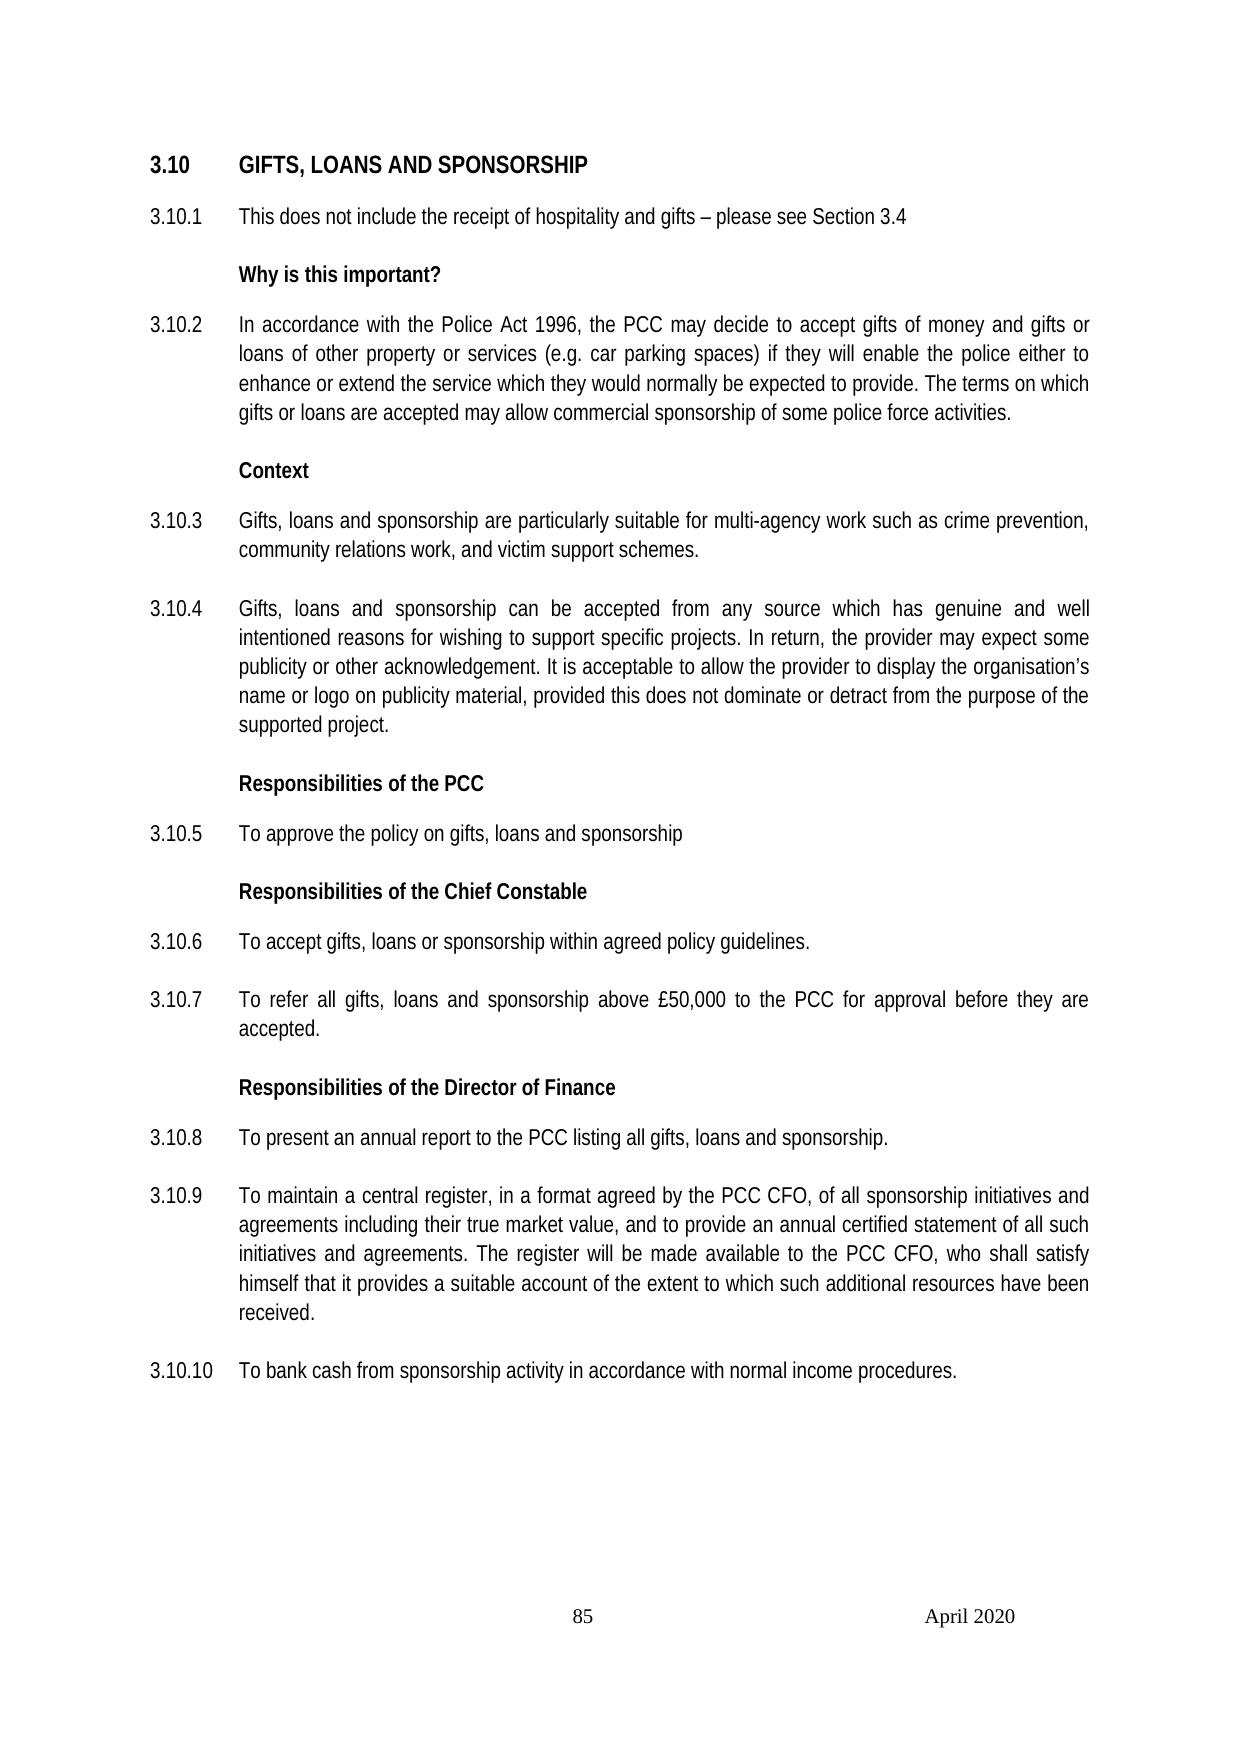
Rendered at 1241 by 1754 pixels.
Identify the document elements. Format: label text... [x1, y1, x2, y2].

list To maintain a central register, in a format agreed by the PCC CFO, of all sponsorship initiatives and agreements including their true market value, and to provide an annual certified statement of all such initiatives and agreements. The register will be made available to the PCC CFO, who shall satisfy himself that it provides a suitable account of the extent to which such additional resources have been received. [150, 1179, 1090, 1325]
text Responsibilities of the Director of Finance [150, 1071, 1090, 1100]
text Why is this important? [150, 258, 1090, 287]
list Gifts, loans and sponsorship can be accepted from any source which has genuine and well intentioned reasons for wishing to support specific projects. In return, the provider may expect some publicity or other acknowledgement. It is acceptable to allow the provider to display the organisation’s name or logo on publicity material, provided this does not dominate or detract from the purpose of the supported project. [150, 592, 1090, 737]
text 3.10 GIFTS, LOANS AND SPONSORSHIP [150, 150, 1090, 179]
list To refer all gifts, loans and sponsorship above £50,000 to the PCC for approval before they are accepted. [150, 983, 1090, 1042]
list Gifts, loans and sponsorship are particularly suitable for multi-agency work such as crime prevention, community relations work, and victim support schemes. [150, 504, 1090, 562]
text Responsibilities of the Chief Constable [150, 875, 1090, 904]
text Responsibilities of the PCC [150, 767, 1090, 796]
list To bank cash from sponsorship activity in accordance with normal income procedures. [150, 1354, 1090, 1383]
list To approve the policy on gifts, loans and sponsorship [150, 817, 1090, 846]
list This does not include the receipt of hospitality and gifts – please see Section 3.4 [150, 200, 1090, 229]
list To accept gifts, loans or sponsorship within agreed policy guidelines. [150, 925, 1090, 954]
list In accordance with the Police Act 1996, the PCC may decide to accept gifts of money and gifts or loans of other property or services (e.g. car parking spaces) if they will enable the police either to enhance or extend the service which they would normally be expected to provide. The terms on which gifts or loans are accepted may allow commercial sponsorship of some police force activities. [150, 308, 1090, 425]
list To present an annual report to the PCC listing all gifts, loans and sponsorship. [150, 1121, 1090, 1150]
text Context [150, 454, 1090, 483]
